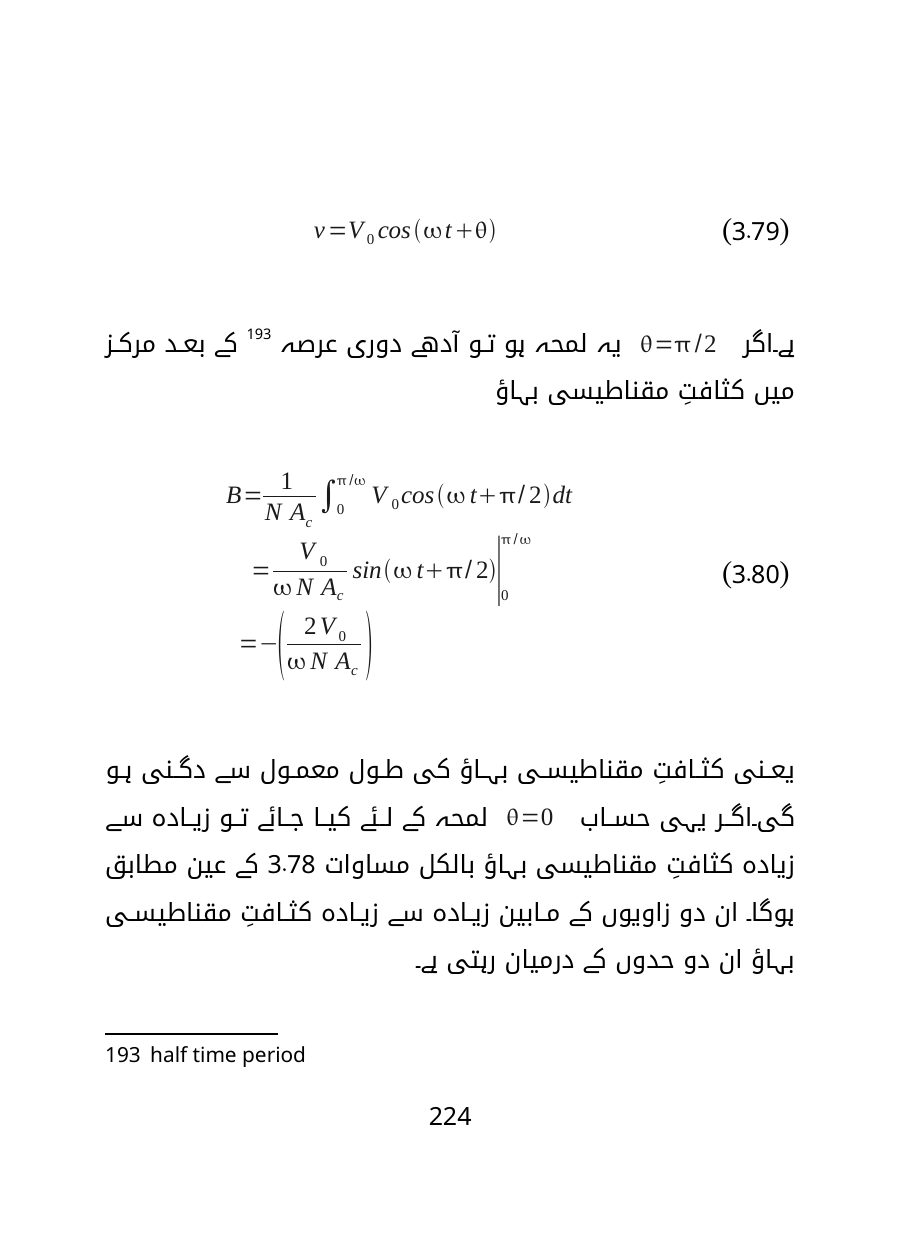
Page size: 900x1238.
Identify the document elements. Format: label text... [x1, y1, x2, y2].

table_header (3.80) [683, 462, 795, 700]
table_header [105, 203, 697, 274]
text ہے۔اگر یہ لمحہ ہو تو آدھے دوری عرصہ کے بعد مرکز میں کثافتِ مقناطیسی بہاؤ [105, 321, 795, 415]
table_header (3.79) [697, 203, 795, 274]
text یعنی کثافتِ مقناطیسی بہاؤ کی طول معمول سے دگنی ہو گی۔اگر یہی حساب لمحہ کے لئے کیا جائے تو زیادہ سے زیادہ کثافتِ مقناطیسی بہاؤ بالکل مساوات 3.78 کے عین مطابق ہوگا۔ ان دو زاویوں کے مابین زیادہ سے زیادہ کثافتِ مقناطیسی بہاؤ ان دو حدوں کے درمیان رہتی ہے۔ [105, 747, 795, 984]
table_header [105, 462, 683, 700]
text half time period [105, 1040, 795, 1068]
